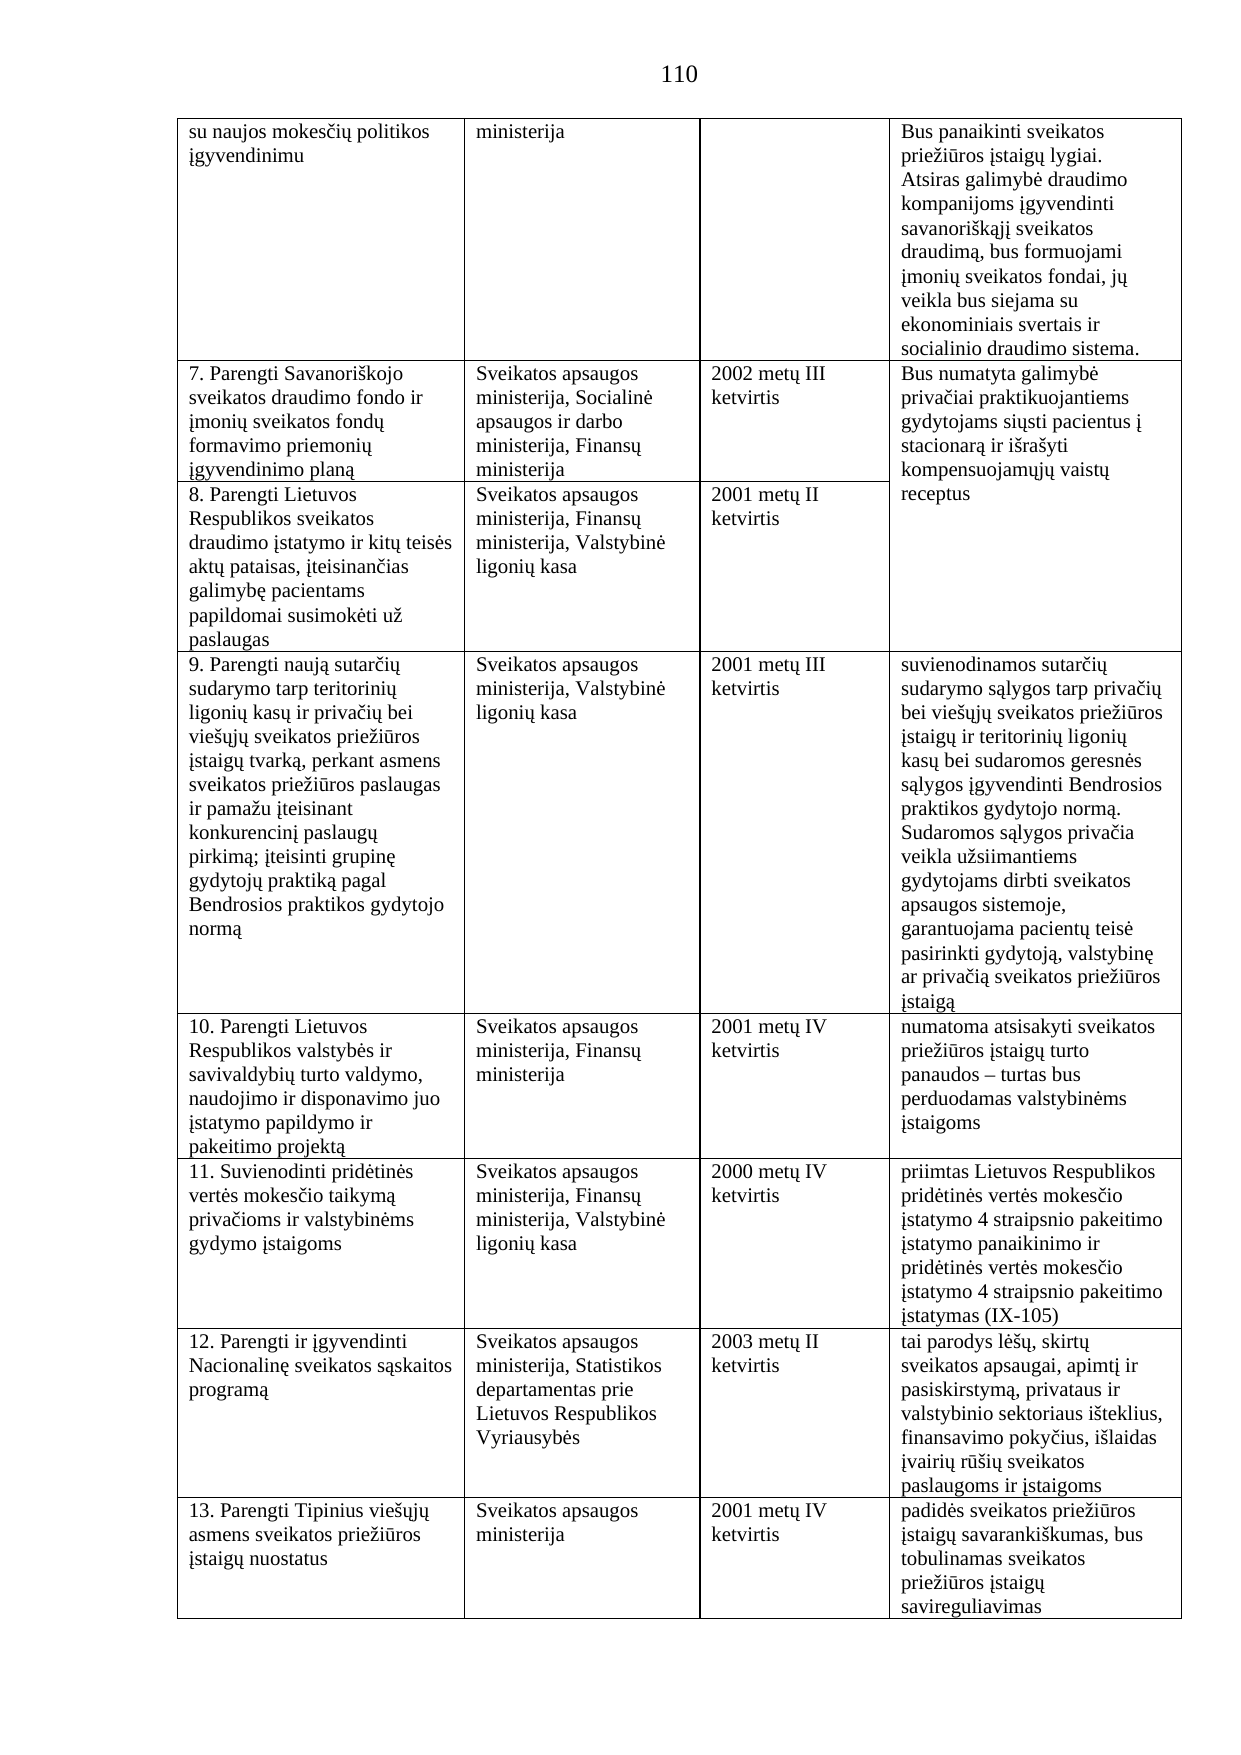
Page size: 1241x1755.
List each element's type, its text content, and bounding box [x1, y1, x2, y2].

table_cell 11. Suvienodinti pridėtinės vertės mokesčio taikymą privačioms ir valstybinėms gydymo įstaigoms [178, 1159, 464, 1327]
table_cell 2001 metų IV ketvirtis [701, 1014, 889, 1158]
table_cell Bus panaikinti sveikatos priežiūros įstaigų lygiai. Atsiras galimybė draudimo kompanijoms įgyvendinti savanoriškąjį sveikatos draudimą, bus formuojami įmonių sveikatos fondai, jų veikla bus siejama su ekonominiais svertais ir socialinio draudimo sistema. [890, 119, 1181, 360]
table_cell suvienodinamos sutarčių sudarymo sąlygos tarp privačių bei viešųjų sveikatos priežiūros įstaigų ir teritorinių ligonių kasų bei sudaromos geresnės sąlygos įgyvendinti Bendrosios praktikos gydytojo normą. Sudaromos sąlygos privačia veikla užsiimantiems gydytojams dirbti sveikatos apsaugos sistemoje, garantuojama pacientų teisė pasirinkti gydytoją, valstybinę ar privačią sveikatos priežiūros įstaigą [890, 652, 1181, 1013]
table_cell priimtas Lietuvos Respublikos pridėtinės vertės mokesčio įstatymo 4 straipsnio pakeitimo įstatymo panaikinimo ir pridėtinės vertės mokesčio įstatymo 4 straipsnio pakeitimo įstatymas (IX-105) [890, 1159, 1181, 1327]
table_cell Sveikatos apsaugos ministerija, Socialinė apsaugos ir darbo ministerija, Finansų ministerija [465, 361, 699, 481]
table_cell 2001 metų III ketvirtis [701, 652, 889, 1013]
table_cell [701, 119, 889, 360]
table_cell numatoma atsisakyti sveikatos priežiūros įstaigų turto panaudos – turtas bus perduodamas valstybinėms įstaigoms [890, 1014, 1181, 1158]
table_cell 2001 metų II ketvirtis [701, 482, 889, 651]
table_cell Sveikatos apsaugos ministerija, Finansų ministerija, Valstybinė ligonių kasa [465, 1159, 699, 1327]
table_cell Sveikatos apsaugos ministerija, Finansų ministerija, Valstybinė ligonių kasa [465, 482, 699, 651]
table_cell 8. Parengti Lietuvos Respublikos sveikatos draudimo įstatymo ir kitų teisės aktų pataisas, įteisinančias galimybę pacientams papildomai susimokėti už paslaugas [178, 482, 464, 651]
table_cell 2003 metų II ketvirtis [701, 1329, 889, 1497]
table_cell 7. Parengti Savanoriškojo sveikatos draudimo fondo ir įmonių sveikatos fondų formavimo priemonių įgyvendinimo planą [178, 361, 464, 481]
table_cell padidės sveikatos priežiūros įstaigų savarankiškumas, bus tobulinamas sveikatos priežiūros įstaigų savireguliavimas [890, 1498, 1181, 1618]
table_cell Sveikatos apsaugos ministerija, Finansų ministerija [465, 1014, 699, 1158]
table_cell su naujos mokesčių politikos įgyvendinimu [178, 119, 464, 360]
table_cell ministerija [465, 119, 699, 360]
table_cell Sveikatos apsaugos ministerija, Statistikos departamentas prie Lietuvos Respublikos Vyriausybės [465, 1329, 699, 1497]
table_cell 2000 metų IV ketvirtis [701, 1159, 889, 1327]
table_cell 2002 metų III ketvirtis [701, 361, 889, 481]
table_cell Sveikatos apsaugos ministerija [465, 1498, 699, 1618]
table_cell 13. Parengti Tipinius viešųjų asmens sveikatos priežiūros įstaigų nuostatus [178, 1498, 464, 1618]
table_cell Sveikatos apsaugos ministerija, Valstybinė ligonių kasa [465, 652, 699, 1013]
table_cell 12. Parengti ir įgyvendinti Nacionalinę sveikatos sąskaitos programą [178, 1329, 464, 1497]
table_cell 10. Parengti Lietuvos Respublikos valstybės ir savivaldybių turto valdymo, naudojimo ir disponavimo juo įstatymo papildymo ir pakeitimo projektą [178, 1014, 464, 1158]
table_cell tai parodys lėšų, skirtų sveikatos apsaugai, apimtį ir pasiskirstymą, privataus ir valstybinio sektoriaus išteklius, finansavimo pokyčius, išlaidas įvairių rūšių sveikatos paslaugoms ir įstaigoms [890, 1329, 1181, 1497]
table_cell Bus numatyta galimybė privačiai praktikuojantiems gydytojams siųsti pacientus į stacionarą ir išrašyti kompensuojamųjų vaistų receptus [890, 361, 1181, 651]
table_cell 2001 metų IV ketvirtis [701, 1498, 889, 1618]
table_cell 9. Parengti naują sutarčių sudarymo tarp teritorinių ligonių kasų ir privačių bei viešųjų sveikatos priežiūros įstaigų tvarką, perkant asmens sveikatos priežiūros paslaugas ir pamažu įteisinant konkurencinį paslaugų pirkimą; įteisinti grupinę gydytojų praktiką pagal Bendrosios praktikos gydytojo normą [178, 652, 464, 1013]
